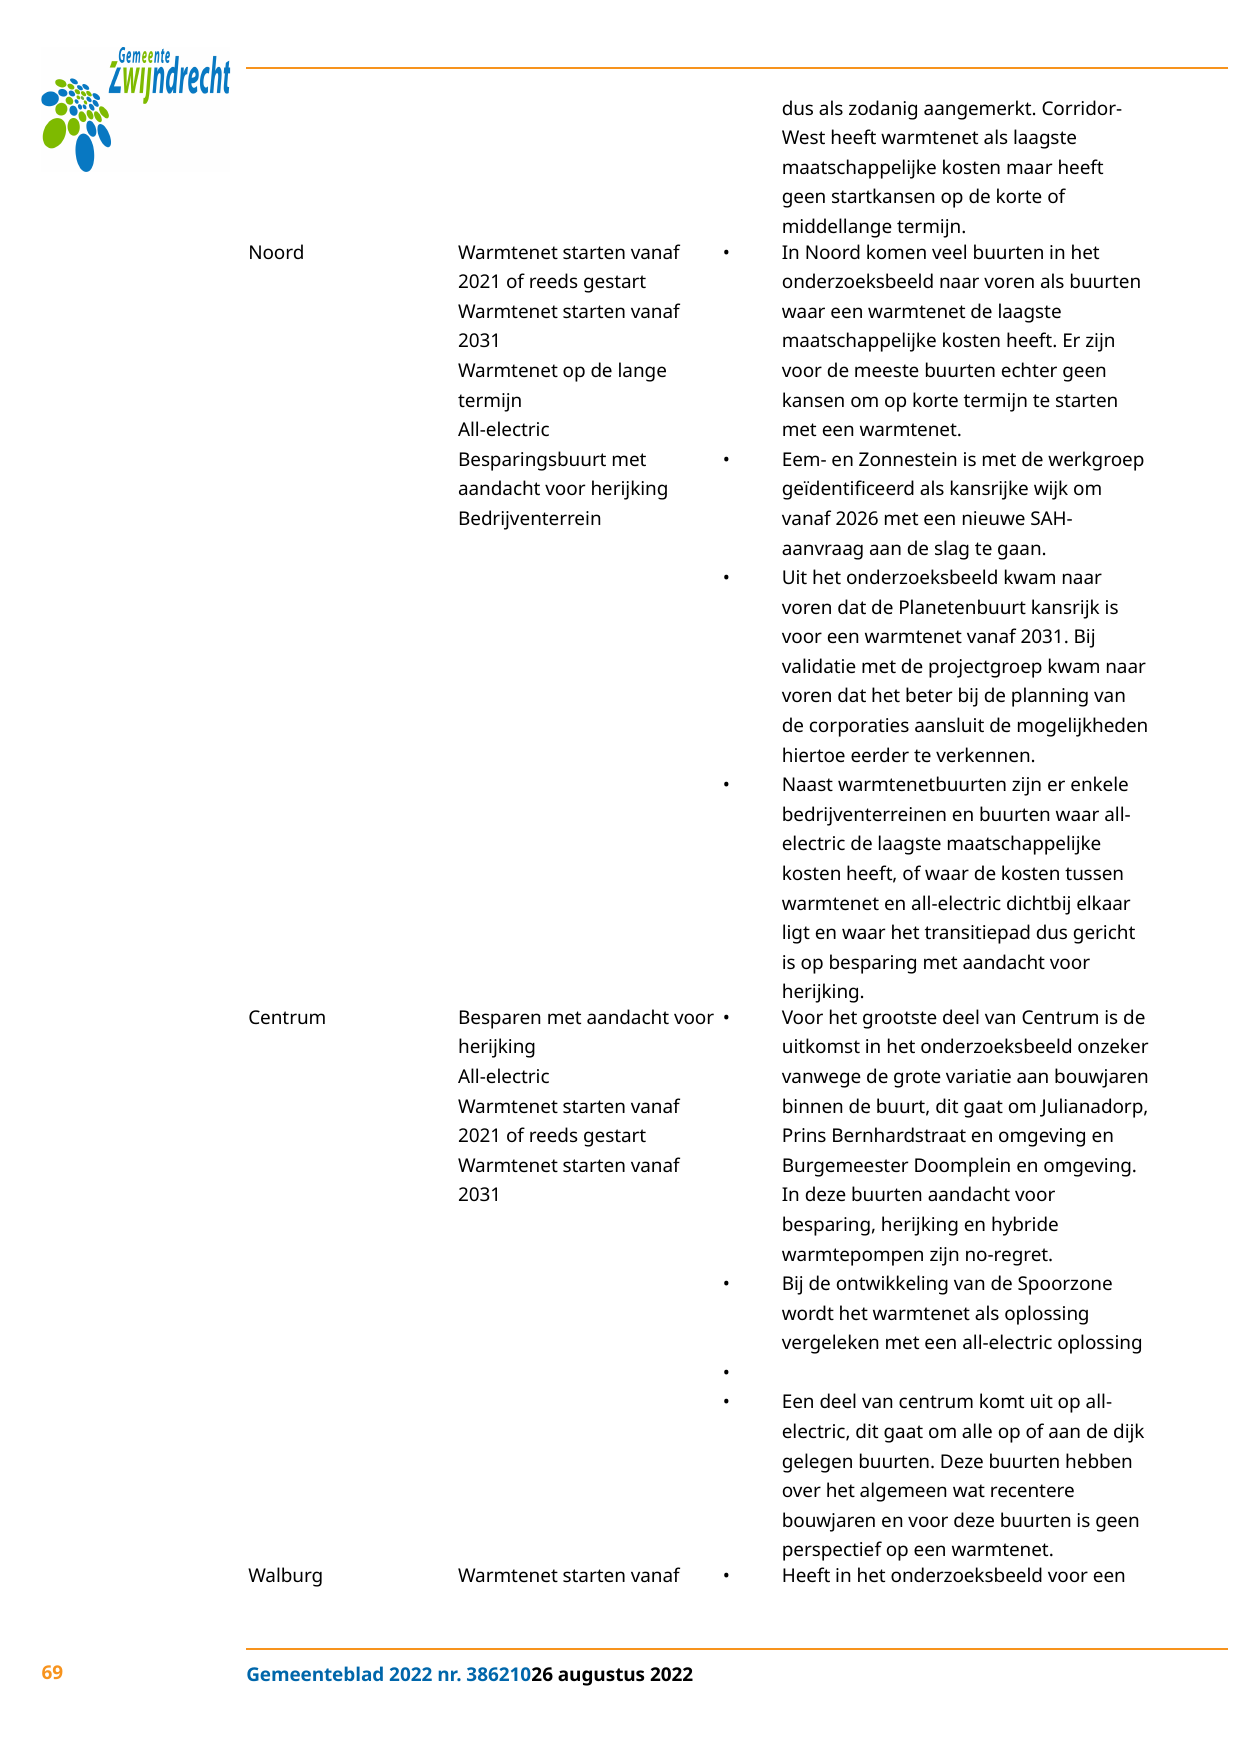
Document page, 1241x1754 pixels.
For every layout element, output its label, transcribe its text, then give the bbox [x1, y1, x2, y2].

table_cell In Noord komen veel buurten in het onderzoeksbeeld naar voren als buurten waar een warmtenet de laagste maatschappelijke kosten heeft. Er zijn voor de meeste buurten echter geen kansen om op korte termijn te starten met een warmtenet. Eem- en Zonnestein is met de werkgroep geïdentificeerd als kansrijke wijk om vanaf 2026 met een nieuwe SAH-aanvraag aan de slag te gaan. Uit het onderzoeksbeeld kwam naar voren dat de Planetenbuurt kansrijk is voor een warmtenet vanaf 2031. Bij validatie met de projectgroep kwam naar voren dat het beter bij de planning van de corporaties aansluit de mogelijkheden hiertoe eerder te verkennen. Naast warmtenetbuurten zijn er enkele bedrijventerreinen en buurten waar all-electric de laagste maatschappelijke kosten heeft, of waar de kosten tussen warmtenet en all-electric dichtbij elkaar ligt en waar het transitiepad dus gericht is op besparing met aandacht voor herijking. [723, 239, 1152, 1004]
table_cell Heeft in het onderzoeksbeeld voor een [723, 1563, 1152, 1588]
table_cell Besparen met aandacht voor herijking All-electric Warmtenet starten vanaf 2021 of reeds gestart Warmtenet starten vanaf 2031 [458, 1004, 723, 1562]
table_cell Centrum [248, 1004, 458, 1562]
table_cell Voor het grootste deel van Centrum is de uitkomst in het onderzoeksbeeld onzeker vanwege de grote variatie aan bouwjaren binnen de buurt, dit gaat om Julianadorp, Prins Bernhardstraat en omgeving en Burgemeester Doomplein en omgeving. In deze buurten aandacht voor besparing, herijking en hybride warmtepompen zijn no-regret. Bij de ontwikkeling van de Spoorzone wordt het warmtenet als oplossing vergeleken met een all-electric oplossing Een deel van centrum komt uit op all-electric, dit gaat om alle op of aan de dijk gelegen buurten. Deze buurten hebben over het algemeen wat recentere bouwjaren en voor deze buurten is geen perspectief op een warmtenet. [723, 1004, 1152, 1562]
table_cell Warmtenet starten vanaf [458, 1563, 723, 1588]
table_cell dus als zodanig aangemerkt. Corridor-West heeft warmtenet als laagste maatschappelijke kosten maar heeft geen startkansen op de korte of middellange termijn. [723, 95, 1152, 239]
picture [41, 47, 231, 172]
table_cell Walburg [248, 1563, 458, 1588]
table_cell Warmtenet starten vanaf 2021 of reeds gestart Warmtenet starten vanaf 2031 Warmtenet op de lange termijn All-electric Besparingsbuurt met aandacht voor herijking Bedrijventerrein [458, 239, 723, 1004]
table_cell [458, 95, 723, 239]
table_cell Noord [248, 239, 458, 1004]
table_cell [248, 95, 458, 239]
